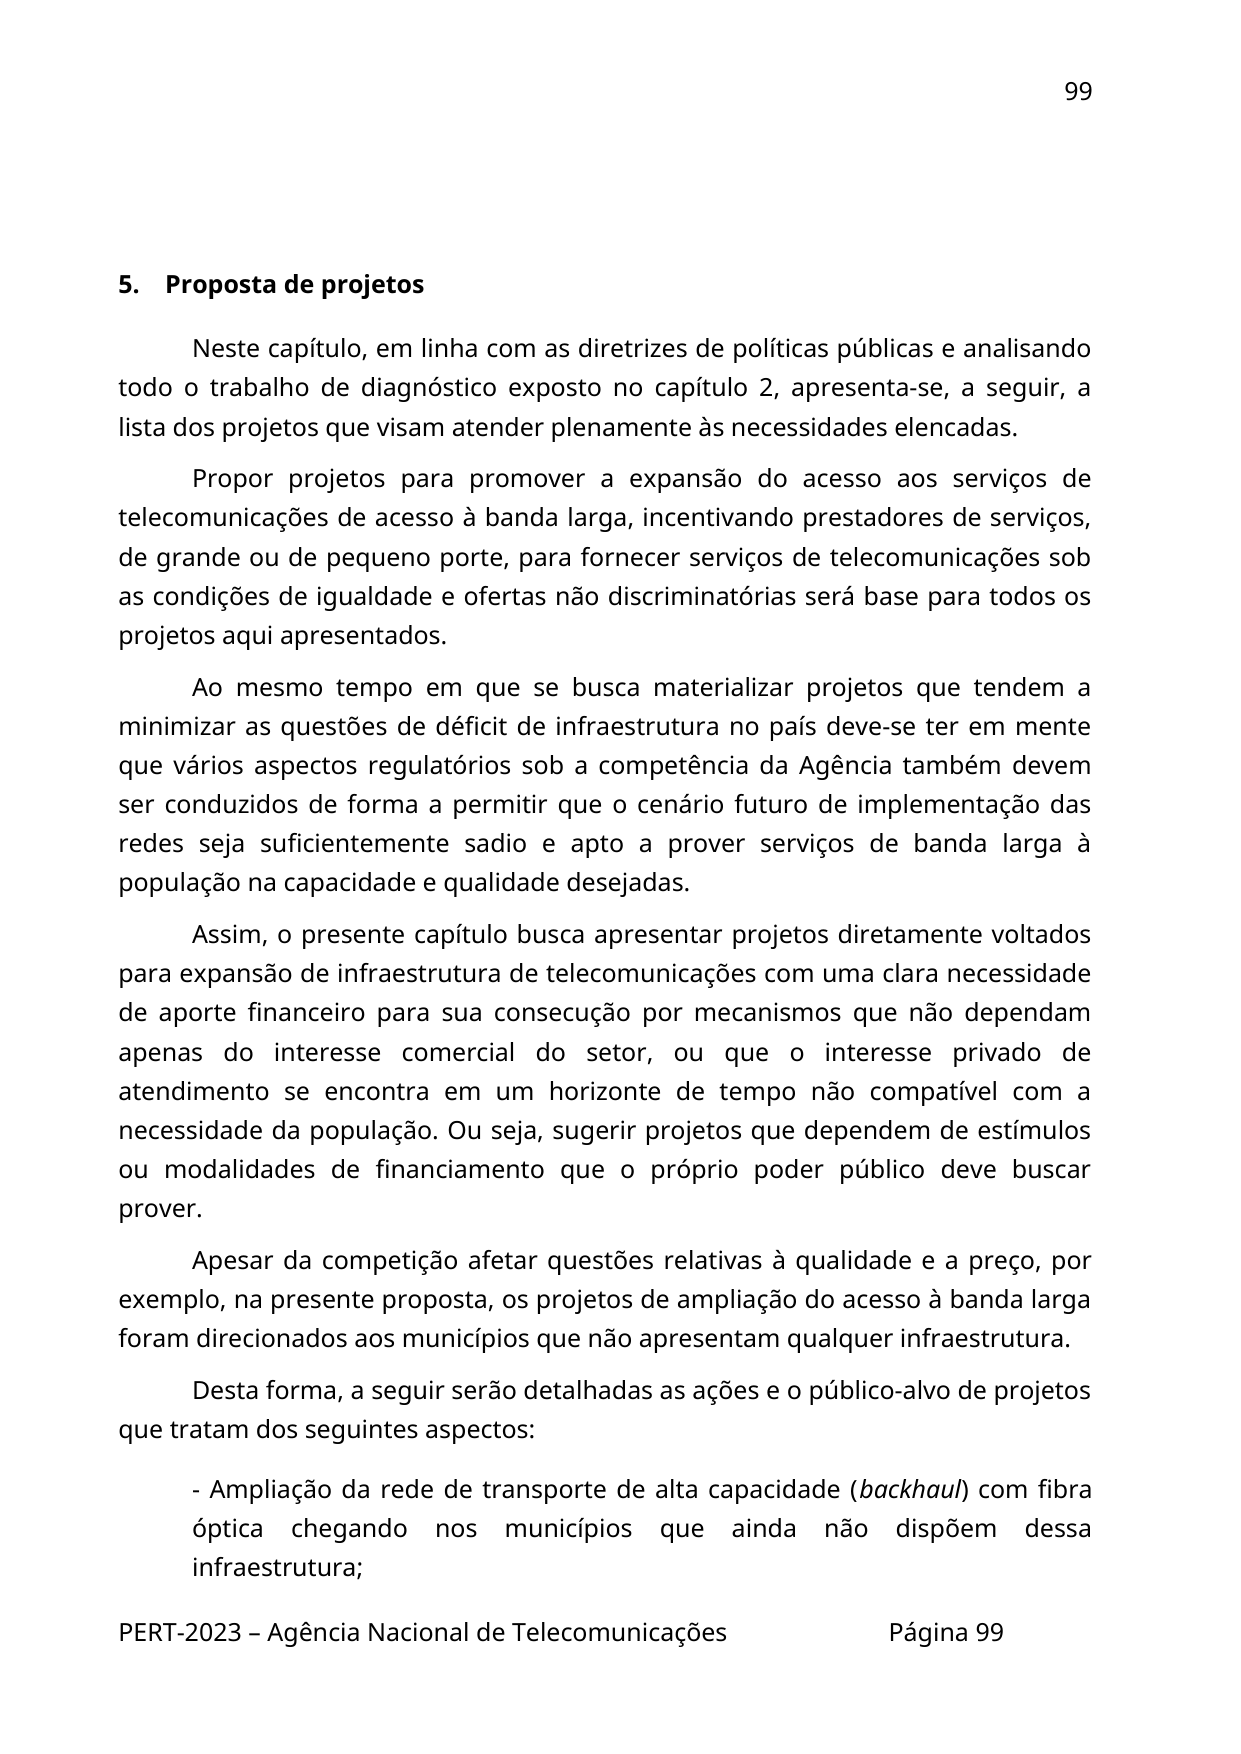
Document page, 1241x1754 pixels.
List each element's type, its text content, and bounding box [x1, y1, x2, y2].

text Propor projetos para promover a expansão do acesso aos serviços de telecomunicações de acesso à banda larga, incentivando prestadores de serviços, de grande ou de pequeno porte, para fornecer serviços de telecomunicações sob as condições de igualdade e ofertas não discriminatórias será base para todos os projetos aqui apresentados. [118, 461, 1093, 652]
text Ao mesmo tempo em que se busca materializar projetos que tendem a minimizar as questões de déficit de infraestrutura no país deve-se ter em mente que vários aspectos regulatórios sob a competência da Agência também devem ser conduzidos de forma a permitir que o cenário futuro de implementação das redes seja suficientemente sadio e apto a prover serviços de banda larga à população na capacidade e qualidade desejadas. [118, 669, 1093, 899]
text Desta forma, a seguir serão detalhadas as ações e o público-alvo de projetos que tratam dos seguintes aspectos: [118, 1372, 1093, 1446]
text Apesar da competição afetar questões relativas à qualidade e a preço, por exemplo, na presente proposta, os projetos de ampliação do acesso à banda larga foram direcionados aos municípios que não apresentam qualquer infraestrutura. [118, 1242, 1093, 1355]
list Proposta de projetos [118, 267, 1093, 301]
text - Ampliação da rede de transporte de alta capacidade (backhaul) com fibra óptica chegando nos municípios que ainda não dispõem dessa infraestrutura; [192, 1472, 1093, 1584]
text Neste capítulo, em linha com as diretrizes de políticas públicas e analisando todo o trabalho de diagnóstico exposto no capítulo 2, apresenta-se, a seguir, a lista dos projetos que visam atender plenamente às necessidades elencadas. [118, 331, 1093, 443]
text Assim, o presente capítulo busca apresentar projetos diretamente voltados para expansão de infraestrutura de telecomunicações com uma clara necessidade de aporte financeiro para sua consecução por mecanismos que não dependam apenas do interesse comercial do setor, ou que o interesse privado de atendimento se encontra em um horizonte de tempo não compatível com a necessidade da população. Ou seja, sugerir projetos que dependem de estímulos ou modalidades de financiamento que o próprio poder público deve buscar prover. [118, 917, 1093, 1225]
